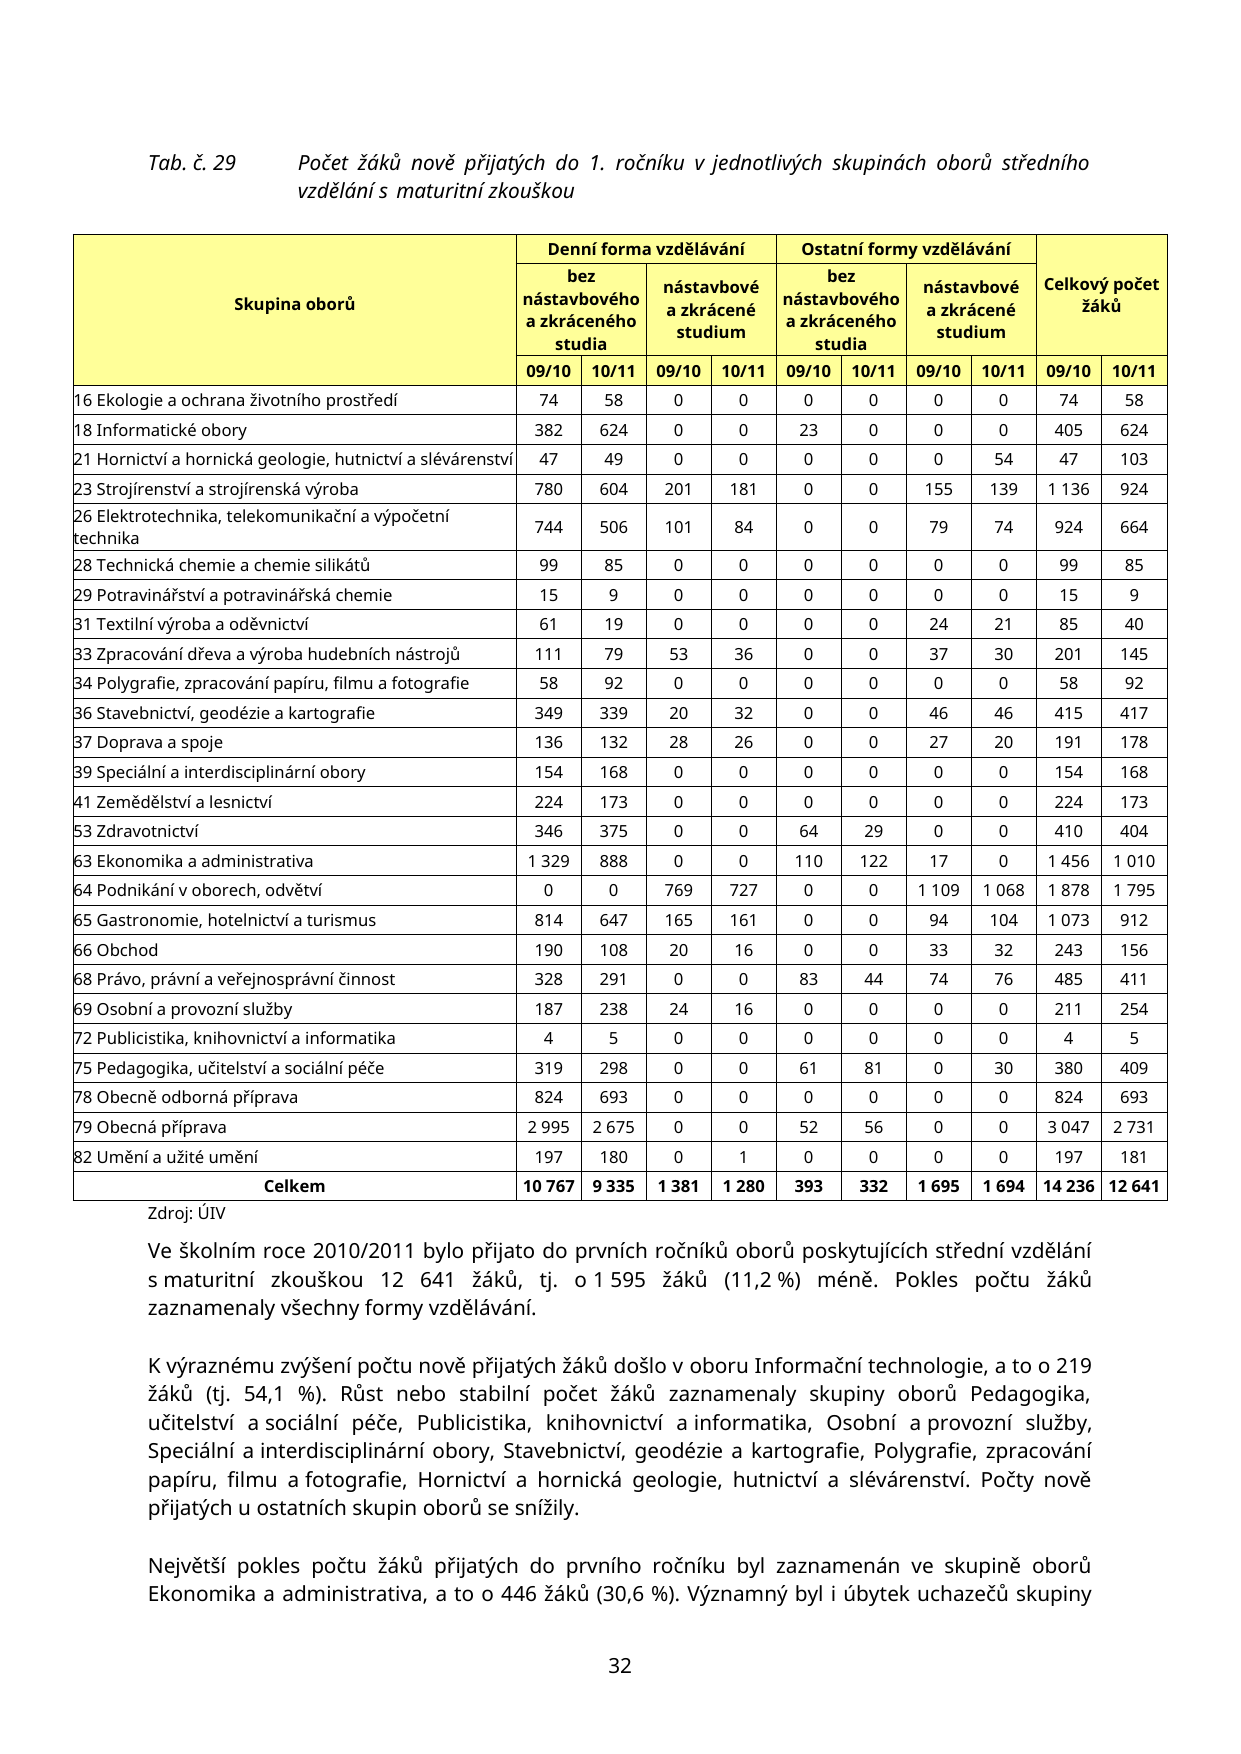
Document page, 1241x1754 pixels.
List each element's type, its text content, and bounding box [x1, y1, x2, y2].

table_cell 647 [582, 906, 646, 934]
table_cell 101 [647, 504, 711, 549]
table_cell 64 Podnikání v oborech, odvětví [74, 876, 516, 904]
table_cell 824 [517, 1083, 581, 1112]
table_cell 0 [517, 876, 581, 904]
table_cell 417 [1102, 699, 1167, 727]
table_cell 0 [712, 669, 776, 697]
table_cell 47 [1037, 445, 1101, 473]
table_cell 254 [1102, 994, 1167, 1023]
table_cell 18 Informatické obory [74, 415, 516, 444]
table_cell 0 [972, 386, 1036, 414]
table_cell 405 [1037, 415, 1101, 444]
table_cell 0 [972, 580, 1036, 609]
table_cell 23 [777, 415, 841, 444]
table_cell 09/10 [647, 356, 711, 385]
table_cell 328 [517, 965, 581, 993]
table_cell 0 [907, 994, 971, 1023]
table_cell Celkem [74, 1172, 516, 1200]
table_cell 0 [777, 1024, 841, 1052]
table_cell 411 [1102, 965, 1167, 993]
table_cell 99 [1037, 551, 1101, 579]
table_cell 20 [647, 699, 711, 727]
table_cell 0 [907, 386, 971, 414]
table_cell 108 [582, 935, 646, 964]
table_cell 0 [972, 846, 1036, 875]
table_cell 21 Hornictví a hornická geologie, hutnictví a slévárenství [74, 445, 516, 473]
table_cell 0 [712, 787, 776, 816]
table_cell 37 Doprava a spoje [74, 728, 516, 757]
table_cell 187 [517, 994, 581, 1023]
table_cell 16 [712, 994, 776, 1023]
text Zdroj: ÚIV [148, 1201, 1092, 1224]
table_cell 0 [647, 445, 711, 473]
table_cell 83 [777, 965, 841, 993]
table_cell 224 [1037, 787, 1101, 816]
table_cell 5 [582, 1024, 646, 1052]
table_cell 0 [907, 758, 971, 786]
table_cell 824 [1037, 1083, 1101, 1112]
table_cell 0 [712, 758, 776, 786]
table_cell 339 [582, 699, 646, 727]
table_cell 0 [712, 580, 776, 609]
table_cell 09/10 [1037, 356, 1101, 385]
table_cell 1 878 [1037, 876, 1101, 904]
table_cell 0 [582, 876, 646, 904]
table_cell 0 [842, 994, 906, 1023]
table_cell 46 [972, 699, 1036, 727]
table_cell 0 [842, 551, 906, 579]
table_cell 0 [777, 758, 841, 786]
table_cell 780 [517, 475, 581, 503]
text Ve školním roce 2010/2011 bylo přijato do prvních ročníků oborů poskytujících střední vzdělání s maturitní zkouškou 12 641 žáků, tj. o 1 595 žáků (11,2 %) méně. Pokles počtu žáků zaznamenaly všechny formy vzdělávání. [148, 1237, 1092, 1322]
table_cell 84 [712, 504, 776, 549]
table_cell 168 [1102, 758, 1167, 786]
table_cell 0 [777, 580, 841, 609]
table_cell 9 [582, 580, 646, 609]
table_cell 0 [712, 415, 776, 444]
table_cell 0 [647, 758, 711, 786]
table_cell 0 [842, 1142, 906, 1171]
table_cell 64 [777, 817, 841, 845]
table_cell 0 [842, 669, 906, 697]
table_cell 31 Textilní výroba a oděvnictví [74, 610, 516, 638]
table_cell 0 [777, 610, 841, 638]
table_cell 85 [1037, 610, 1101, 638]
table_cell 0 [647, 817, 711, 845]
table_cell 92 [1102, 669, 1167, 697]
table_header Ostatní formy vzdělávání [777, 235, 1036, 263]
table_cell 1 381 [647, 1172, 711, 1200]
table_cell 33 [907, 935, 971, 964]
table_cell 10/11 [842, 356, 906, 385]
table_cell 58 [582, 386, 646, 414]
table_cell 0 [972, 1024, 1036, 1052]
table_cell 52 [777, 1113, 841, 1141]
table_cell 56 [842, 1113, 906, 1141]
table_cell 24 [647, 994, 711, 1023]
table_cell 47 [517, 445, 581, 473]
table_cell 69 Osobní a provozní služby [74, 994, 516, 1023]
table_cell 0 [712, 1113, 776, 1141]
table_cell 32 [712, 699, 776, 727]
table_cell 10/11 [712, 356, 776, 385]
table_cell 81 [842, 1054, 906, 1082]
table_cell 2 675 [582, 1113, 646, 1141]
table_cell nástavbové a zkrácené studium [647, 264, 776, 355]
table_cell 0 [777, 1142, 841, 1171]
table_cell 1 329 [517, 846, 581, 875]
table_cell bez nástavbového a zkráceného studia [777, 264, 906, 355]
table_cell 0 [972, 669, 1036, 697]
table_cell 0 [647, 669, 711, 697]
table_cell 197 [517, 1142, 581, 1171]
table_cell 110 [777, 846, 841, 875]
text K výraznému zvýšení počtu nově přijatých žáků došlo v oboru Informační technologie, a to o 219 žáků (tj. 54,1 %). Růst nebo stabilní počet žáků zaznamenaly skupiny oborů Pedagogika, učitelství a sociální péče, Publicistika, knihovnictví a informatika, Osobní a provozní služby, Speciální a interdisciplinární obory, Stavebnictví, geodézie a kartografie, Polygrafie, zpracování papíru, filmu a fotografie, Hornictví a hornická geologie, hutnictví a slévárenství. Počty nově přijatých u ostatních skupin oborů se snížily. [148, 1351, 1092, 1522]
table_cell 319 [517, 1054, 581, 1082]
table_cell 0 [972, 787, 1036, 816]
table_cell 53 [647, 639, 711, 668]
table_cell 0 [777, 906, 841, 934]
table_cell 664 [1102, 504, 1167, 549]
table_cell 0 [712, 1024, 776, 1052]
table_cell 28 Technická chemie a chemie silikátů [74, 551, 516, 579]
table_cell 21 [972, 610, 1036, 638]
table_cell 111 [517, 639, 581, 668]
table_cell 68 Právo, právní a veřejnosprávní činnost [74, 965, 516, 993]
table_cell 0 [972, 817, 1036, 845]
table_cell 1 280 [712, 1172, 776, 1200]
table_cell 393 [777, 1172, 841, 1200]
table_cell 0 [647, 965, 711, 993]
table_cell 0 [777, 669, 841, 697]
table_cell 16 [712, 935, 776, 964]
table_cell 0 [907, 1113, 971, 1141]
table_cell 415 [1037, 699, 1101, 727]
table_cell 0 [712, 1083, 776, 1112]
table_cell 155 [907, 475, 971, 503]
table_cell 211 [1037, 994, 1101, 1023]
table_cell 79 [582, 639, 646, 668]
table_cell 0 [972, 994, 1036, 1023]
table_cell 36 [712, 639, 776, 668]
table_header Denní forma vzdělávání [517, 235, 776, 263]
table_cell 624 [582, 415, 646, 444]
table_cell 0 [907, 445, 971, 473]
table_cell 404 [1102, 817, 1167, 845]
table_cell 09/10 [777, 356, 841, 385]
table_cell 4 [1037, 1024, 1101, 1052]
table_cell 224 [517, 787, 581, 816]
table_cell 0 [907, 1083, 971, 1112]
table_cell 23 Strojírenství a strojírenská výroba [74, 475, 516, 503]
table_cell 0 [777, 639, 841, 668]
table_cell 0 [842, 610, 906, 638]
table_cell 727 [712, 876, 776, 904]
table_cell 58 [1102, 386, 1167, 414]
table_cell 82 Umění a užité umění [74, 1142, 516, 1171]
table_cell 924 [1037, 504, 1101, 549]
table_cell 40 [1102, 610, 1167, 638]
table_cell 94 [907, 906, 971, 934]
table_cell 63 Ekonomika a administrativa [74, 846, 516, 875]
table_cell 10/11 [972, 356, 1036, 385]
table_cell 74 [517, 386, 581, 414]
table_cell 0 [972, 551, 1036, 579]
table_cell 178 [1102, 728, 1167, 757]
table_cell 136 [517, 728, 581, 757]
table_cell 769 [647, 876, 711, 904]
table_cell 75 Pedagogika, učitelství a sociální péče [74, 1054, 516, 1082]
table_cell 103 [1102, 445, 1167, 473]
table_cell 74 [972, 504, 1036, 549]
table_cell 506 [582, 504, 646, 549]
table_cell 0 [777, 475, 841, 503]
table_cell 12 641 [1102, 1172, 1167, 1200]
table_cell 0 [842, 876, 906, 904]
table_cell 0 [907, 1142, 971, 1171]
table_cell 4 [517, 1024, 581, 1052]
table_cell 332 [842, 1172, 906, 1200]
table_cell 61 [777, 1054, 841, 1082]
table_cell 0 [712, 817, 776, 845]
table_cell 30 [972, 1054, 1036, 1082]
table_cell 181 [712, 475, 776, 503]
table_cell 10/11 [1102, 356, 1167, 385]
table_cell 243 [1037, 935, 1101, 964]
table_cell 0 [647, 1083, 711, 1112]
table_cell 37 [907, 639, 971, 668]
table_cell 65 Gastronomie, hotelnictví a turismus [74, 906, 516, 934]
table_cell 0 [712, 445, 776, 473]
table_cell 238 [582, 994, 646, 1023]
table_header Celkový počet žáků [1037, 235, 1167, 355]
table_cell 154 [1037, 758, 1101, 786]
table_cell 375 [582, 817, 646, 845]
table_cell 191 [1037, 728, 1101, 757]
table_cell 0 [777, 876, 841, 904]
table_cell 9 [1102, 580, 1167, 609]
table_cell 0 [777, 935, 841, 964]
table_cell 888 [582, 846, 646, 875]
table_cell 29 [842, 817, 906, 845]
table_cell 85 [1102, 551, 1167, 579]
table_cell 0 [842, 1083, 906, 1112]
table_cell 0 [647, 1142, 711, 1171]
table_cell 0 [647, 1113, 711, 1141]
table_cell 1 695 [907, 1172, 971, 1200]
table_cell 0 [907, 787, 971, 816]
table_cell 0 [842, 1024, 906, 1052]
table_cell 1 136 [1037, 475, 1101, 503]
table_cell 30 [972, 639, 1036, 668]
table_cell 0 [842, 639, 906, 668]
table_cell 33 Zpracování dřeva a výroba hudebních nástrojů [74, 639, 516, 668]
table_cell 0 [647, 1054, 711, 1082]
table_cell 0 [907, 415, 971, 444]
table_cell 382 [517, 415, 581, 444]
table_cell 156 [1102, 935, 1167, 964]
table_cell 173 [1102, 787, 1167, 816]
table_cell 0 [842, 475, 906, 503]
table_cell 1 068 [972, 876, 1036, 904]
table_cell 814 [517, 906, 581, 934]
table_cell 0 [907, 580, 971, 609]
table_cell 165 [647, 906, 711, 934]
table_cell 0 [712, 610, 776, 638]
table_cell 0 [712, 846, 776, 875]
table_cell 74 [1037, 386, 1101, 414]
table_cell 79 [907, 504, 971, 549]
table_header Skupina oborů [74, 235, 516, 385]
table_cell 168 [582, 758, 646, 786]
table_cell 79 Obecná příprava [74, 1113, 516, 1141]
table_cell 41 Zemědělství a lesnictví [74, 787, 516, 816]
table_cell 291 [582, 965, 646, 993]
table_cell 201 [1037, 639, 1101, 668]
table_cell 34 Polygrafie, zpracování papíru, filmu a fotografie [74, 669, 516, 697]
table_cell 78 Obecně odborná příprava [74, 1083, 516, 1112]
table_cell 3 047 [1037, 1113, 1101, 1141]
table_cell 0 [842, 699, 906, 727]
table_cell 180 [582, 1142, 646, 1171]
table_cell 0 [647, 1024, 711, 1052]
table_cell 0 [647, 787, 711, 816]
table_cell 32 [972, 935, 1036, 964]
table_cell 0 [842, 906, 906, 934]
table_cell 20 [972, 728, 1036, 757]
table_cell 1 [712, 1142, 776, 1171]
table_cell 0 [777, 386, 841, 414]
table_cell 0 [972, 1113, 1036, 1141]
table_cell 28 [647, 728, 711, 757]
table_cell 20 [647, 935, 711, 964]
table_cell 0 [842, 445, 906, 473]
table_cell 26 [712, 728, 776, 757]
table_cell 0 [647, 610, 711, 638]
table_cell 0 [907, 669, 971, 697]
table_cell 0 [972, 758, 1036, 786]
table_cell 36 Stavebnictví, geodézie a kartografie [74, 699, 516, 727]
table_cell 0 [972, 1083, 1036, 1112]
table_cell 122 [842, 846, 906, 875]
table_cell 0 [777, 504, 841, 549]
table_cell 104 [972, 906, 1036, 934]
table_cell 1 109 [907, 876, 971, 904]
table_cell 161 [712, 906, 776, 934]
table_cell 181 [1102, 1142, 1167, 1171]
table_cell 24 [907, 610, 971, 638]
table_cell 92 [582, 669, 646, 697]
table_cell 485 [1037, 965, 1101, 993]
table_cell 61 [517, 610, 581, 638]
table_cell 58 [517, 669, 581, 697]
table_cell 0 [777, 994, 841, 1023]
table_cell 5 [1102, 1024, 1167, 1052]
table_cell 0 [842, 580, 906, 609]
table_cell 132 [582, 728, 646, 757]
table_cell 0 [972, 1142, 1036, 1171]
table_cell 10/11 [582, 356, 646, 385]
table_cell 693 [1102, 1083, 1167, 1112]
table_cell 0 [907, 551, 971, 579]
table_cell 0 [712, 965, 776, 993]
table_cell 624 [1102, 415, 1167, 444]
table_cell 154 [517, 758, 581, 786]
table_cell 604 [582, 475, 646, 503]
table_cell 39 Speciální a interdisciplinární obory [74, 758, 516, 786]
table_cell 85 [582, 551, 646, 579]
table_cell 0 [907, 1024, 971, 1052]
table_cell 44 [842, 965, 906, 993]
table_cell 14 236 [1037, 1172, 1101, 1200]
table_cell 0 [842, 728, 906, 757]
table_cell 145 [1102, 639, 1167, 668]
table_cell 346 [517, 817, 581, 845]
table_cell 0 [647, 551, 711, 579]
table_cell 0 [777, 728, 841, 757]
table_cell 74 [907, 965, 971, 993]
text Největší pokles počtu žáků přijatých do prvního ročníku byl zaznamenán ve skupině oborů Ekonomika a administrativa, a to o 446 žáků (30,6 %). Významný byl i úbytek uchazečů skupiny [148, 1551, 1092, 1608]
table_cell nástavbové a zkrácené studium [907, 264, 1036, 355]
table_cell 2 731 [1102, 1113, 1167, 1141]
table_cell 0 [777, 699, 841, 727]
table_cell 0 [777, 787, 841, 816]
table_cell 0 [842, 415, 906, 444]
table_cell 72 Publicistika, knihovnictví a informatika [74, 1024, 516, 1052]
table_cell 66 Obchod [74, 935, 516, 964]
table_cell 912 [1102, 906, 1167, 934]
table_cell 0 [777, 1083, 841, 1112]
table_cell 15 [517, 580, 581, 609]
table_cell 1 010 [1102, 846, 1167, 875]
list Počet žáků nově přijatých do 1. ročníku v jednotlivých skupinách oborů středního vzdělání s maturitní zkouškou [148, 148, 1092, 204]
table_cell 16 Ekologie a ochrana životního prostředí [74, 386, 516, 414]
table_cell 0 [842, 758, 906, 786]
table_cell 0 [647, 846, 711, 875]
table_cell 49 [582, 445, 646, 473]
table_cell 190 [517, 935, 581, 964]
table_cell 58 [1037, 669, 1101, 697]
table_cell 349 [517, 699, 581, 727]
table_cell 0 [842, 504, 906, 549]
table_cell 139 [972, 475, 1036, 503]
table_cell 744 [517, 504, 581, 549]
table_cell 26 Elektrotechnika, telekomunikační a výpočetní technika [74, 504, 516, 549]
table_cell 1 073 [1037, 906, 1101, 934]
table_cell 2 995 [517, 1113, 581, 1141]
table_cell 0 [842, 787, 906, 816]
table_cell 1 694 [972, 1172, 1036, 1200]
table_cell 15 [1037, 580, 1101, 609]
table_cell 0 [972, 415, 1036, 444]
table_cell 693 [582, 1083, 646, 1112]
table_cell 17 [907, 846, 971, 875]
table_cell 0 [842, 935, 906, 964]
table_cell 99 [517, 551, 581, 579]
table_cell 173 [582, 787, 646, 816]
table_cell 54 [972, 445, 1036, 473]
table_cell 46 [907, 699, 971, 727]
table_cell 19 [582, 610, 646, 638]
table_cell 0 [777, 551, 841, 579]
table_cell 410 [1037, 817, 1101, 845]
table_cell 298 [582, 1054, 646, 1082]
table_cell 0 [907, 817, 971, 845]
table_cell 27 [907, 728, 971, 757]
table_cell 29 Potravinářství a potravinářská chemie [74, 580, 516, 609]
table_cell 1 795 [1102, 876, 1167, 904]
table_cell 197 [1037, 1142, 1101, 1171]
table_cell 0 [712, 551, 776, 579]
table_cell 9 335 [582, 1172, 646, 1200]
table_cell bez nástavbového a zkráceného studia [517, 264, 646, 355]
table_cell 380 [1037, 1054, 1101, 1082]
table_cell 0 [907, 1054, 971, 1082]
table_cell 409 [1102, 1054, 1167, 1082]
table_cell 0 [647, 580, 711, 609]
table_cell 0 [777, 445, 841, 473]
table_cell 76 [972, 965, 1036, 993]
table_cell 924 [1102, 475, 1167, 503]
table_cell 10 767 [517, 1172, 581, 1200]
table_cell 0 [647, 386, 711, 414]
table_cell 201 [647, 475, 711, 503]
table_cell 1 456 [1037, 846, 1101, 875]
table_cell 53 Zdravotnictví [74, 817, 516, 845]
table_cell 09/10 [907, 356, 971, 385]
table_cell 0 [842, 386, 906, 414]
table_cell 0 [712, 1054, 776, 1082]
table_cell 0 [647, 415, 711, 444]
table_cell 09/10 [517, 356, 581, 385]
table_cell 0 [712, 386, 776, 414]
